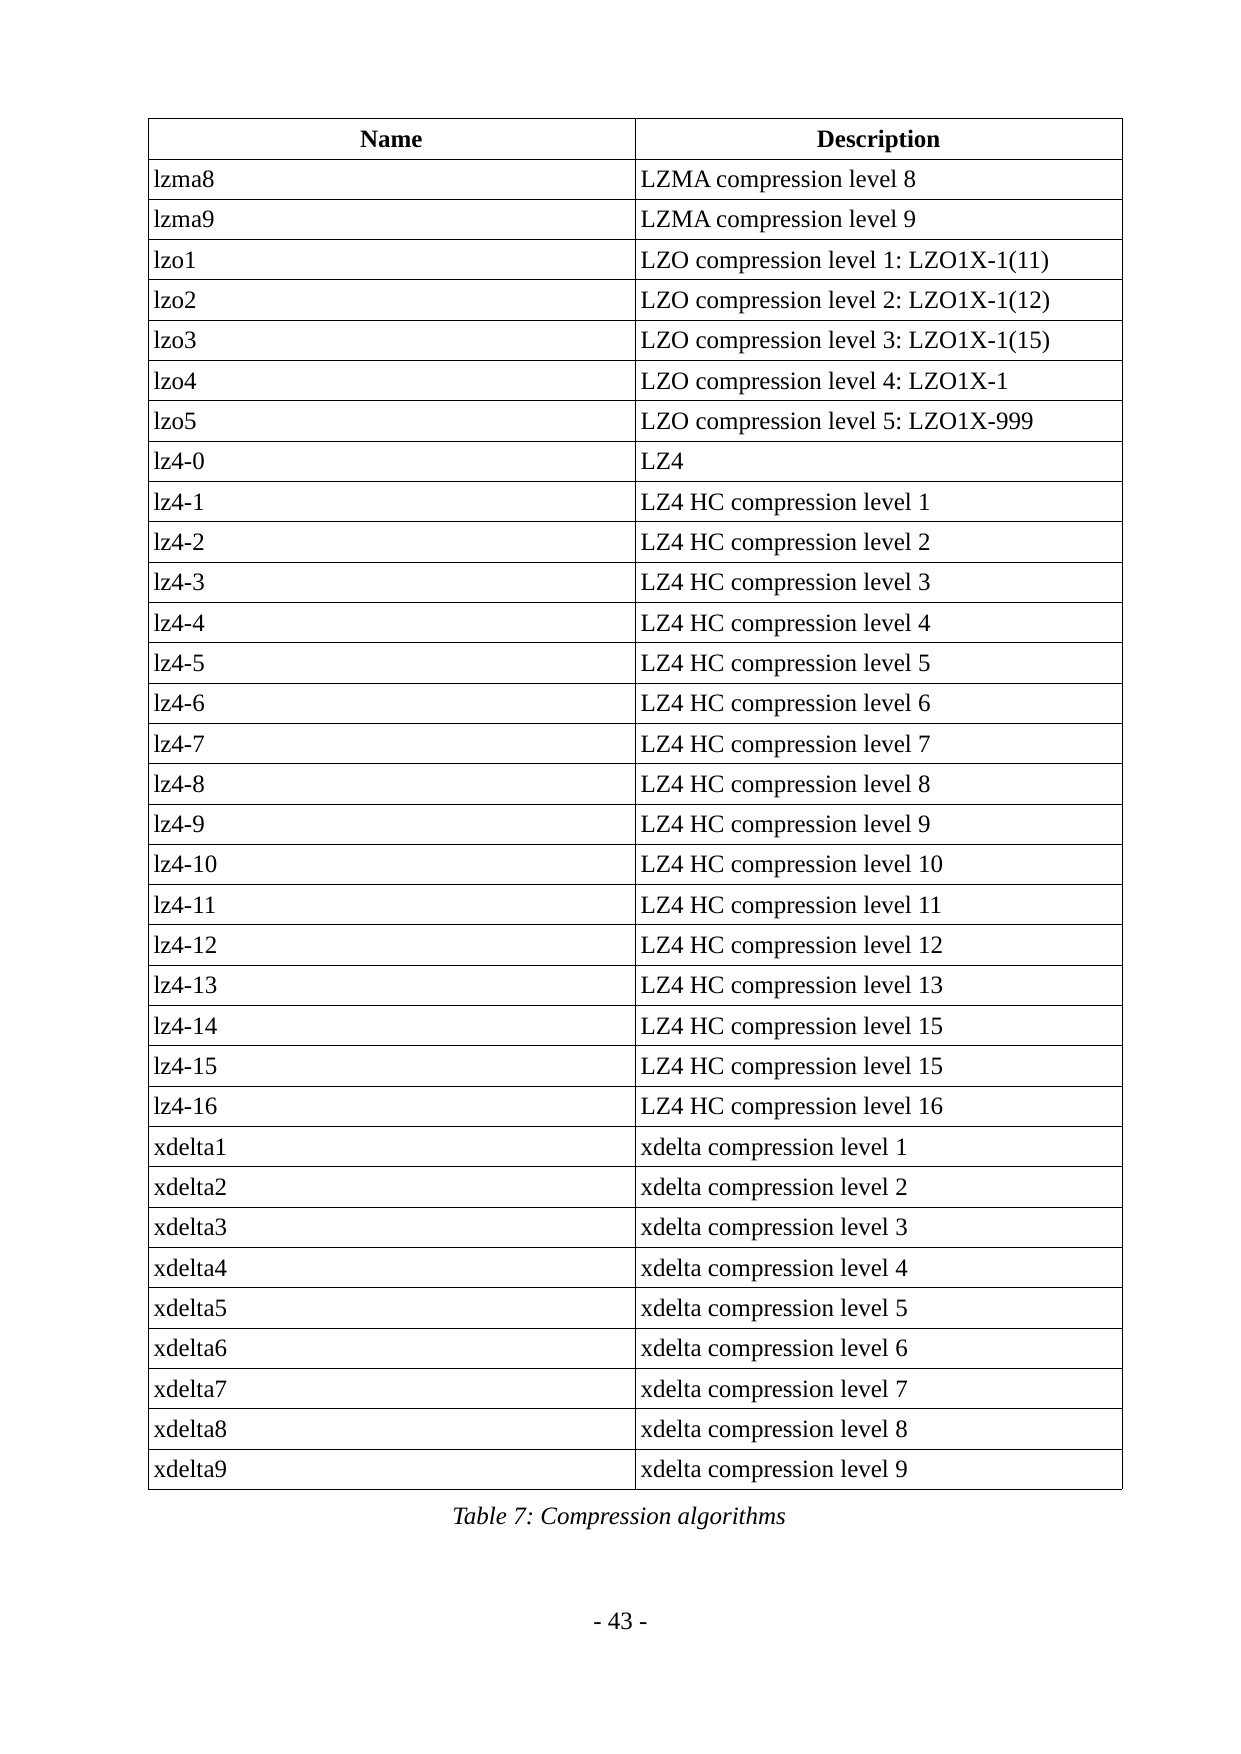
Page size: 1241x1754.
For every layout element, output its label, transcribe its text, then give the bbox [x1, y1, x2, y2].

table_cell lzo4 [149, 361, 635, 400]
table_cell xdelta compression level 9 [636, 1450, 1122, 1489]
table_cell LZ4 HC compression level 15 [636, 1046, 1122, 1086]
table_cell LZ4 HC compression level 5 [636, 643, 1122, 682]
table_cell LZ4 HC compression level 10 [636, 845, 1122, 884]
table_cell LZ4 [636, 442, 1122, 481]
table_cell LZ4 HC compression level 16 [636, 1087, 1122, 1126]
table_cell LZ4 HC compression level 2 [636, 522, 1122, 562]
table_cell xdelta8 [149, 1409, 635, 1448]
table_cell LZ4 HC compression level 9 [636, 805, 1122, 844]
table_cell lz4-14 [149, 1006, 635, 1045]
table_header Name [149, 119, 635, 158]
table_cell xdelta6 [149, 1329, 635, 1368]
table_cell LZ4 HC compression level 1 [636, 482, 1122, 521]
table_cell LZO compression level 4: LZO1X-1 [636, 361, 1122, 400]
table_cell LZ4 HC compression level 7 [636, 724, 1122, 763]
table_cell lz4-13 [149, 966, 635, 1005]
table_cell LZ4 HC compression level 12 [636, 925, 1122, 965]
table_cell LZO compression level 2: LZO1X-1(12) [636, 280, 1122, 320]
table_cell xdelta compression level 7 [636, 1369, 1122, 1408]
table_cell lz4-12 [149, 925, 635, 965]
table_cell xdelta2 [149, 1167, 635, 1207]
table_cell xdelta compression level 1 [636, 1127, 1122, 1166]
table_cell LZ4 HC compression level 11 [636, 885, 1122, 924]
table_cell LZ4 HC compression level 4 [636, 603, 1122, 642]
table_cell LZO compression level 5: LZO1X-999 [636, 401, 1122, 441]
table_cell lz4-11 [149, 885, 635, 924]
table_cell xdelta compression level 3 [636, 1208, 1122, 1247]
table_cell xdelta compression level 8 [636, 1409, 1122, 1448]
table_cell LZ4 HC compression level 3 [636, 563, 1122, 602]
table_cell LZMA compression level 9 [636, 200, 1122, 239]
table_cell lzo2 [149, 280, 635, 320]
table_cell LZ4 HC compression level 8 [636, 764, 1122, 803]
table_cell lz4-8 [149, 764, 635, 803]
table_cell LZO compression level 3: LZO1X-1(15) [636, 321, 1122, 360]
table_cell lz4-16 [149, 1087, 635, 1126]
table_cell lzo3 [149, 321, 635, 360]
table_cell LZ4 HC compression level 6 [636, 684, 1122, 723]
table_cell xdelta9 [149, 1450, 635, 1489]
table_cell lzo1 [149, 240, 635, 279]
table_cell lz4-2 [149, 522, 635, 562]
table_header Description [636, 119, 1122, 158]
text Table 7: Compression algorithms [118, 1501, 1122, 1530]
table_cell lz4-10 [149, 845, 635, 884]
table_cell lz4-0 [149, 442, 635, 481]
table_cell xdelta7 [149, 1369, 635, 1408]
table_cell lz4-15 [149, 1046, 635, 1086]
table_cell xdelta3 [149, 1208, 635, 1247]
table_cell xdelta5 [149, 1288, 635, 1327]
table_cell xdelta4 [149, 1248, 635, 1287]
table_cell LZ4 HC compression level 13 [636, 966, 1122, 1005]
table_cell lzma9 [149, 200, 635, 239]
table_cell lz4-1 [149, 482, 635, 521]
table_cell LZO compression level 1: LZO1X-1(11) [636, 240, 1122, 279]
table_cell xdelta compression level 4 [636, 1248, 1122, 1287]
table_cell lz4-9 [149, 805, 635, 844]
table_cell xdelta compression level 5 [636, 1288, 1122, 1327]
table_cell LZ4 HC compression level 15 [636, 1006, 1122, 1045]
table_cell lz4-6 [149, 684, 635, 723]
table_cell xdelta compression level 6 [636, 1329, 1122, 1368]
table_cell lz4-4 [149, 603, 635, 642]
table_cell lz4-3 [149, 563, 635, 602]
table_cell lz4-7 [149, 724, 635, 763]
table_cell LZMA compression level 8 [636, 160, 1122, 199]
table_cell lzo5 [149, 401, 635, 441]
table_cell lz4-5 [149, 643, 635, 682]
table_cell xdelta1 [149, 1127, 635, 1166]
table_cell xdelta compression level 2 [636, 1167, 1122, 1207]
table_cell lzma8 [149, 160, 635, 199]
